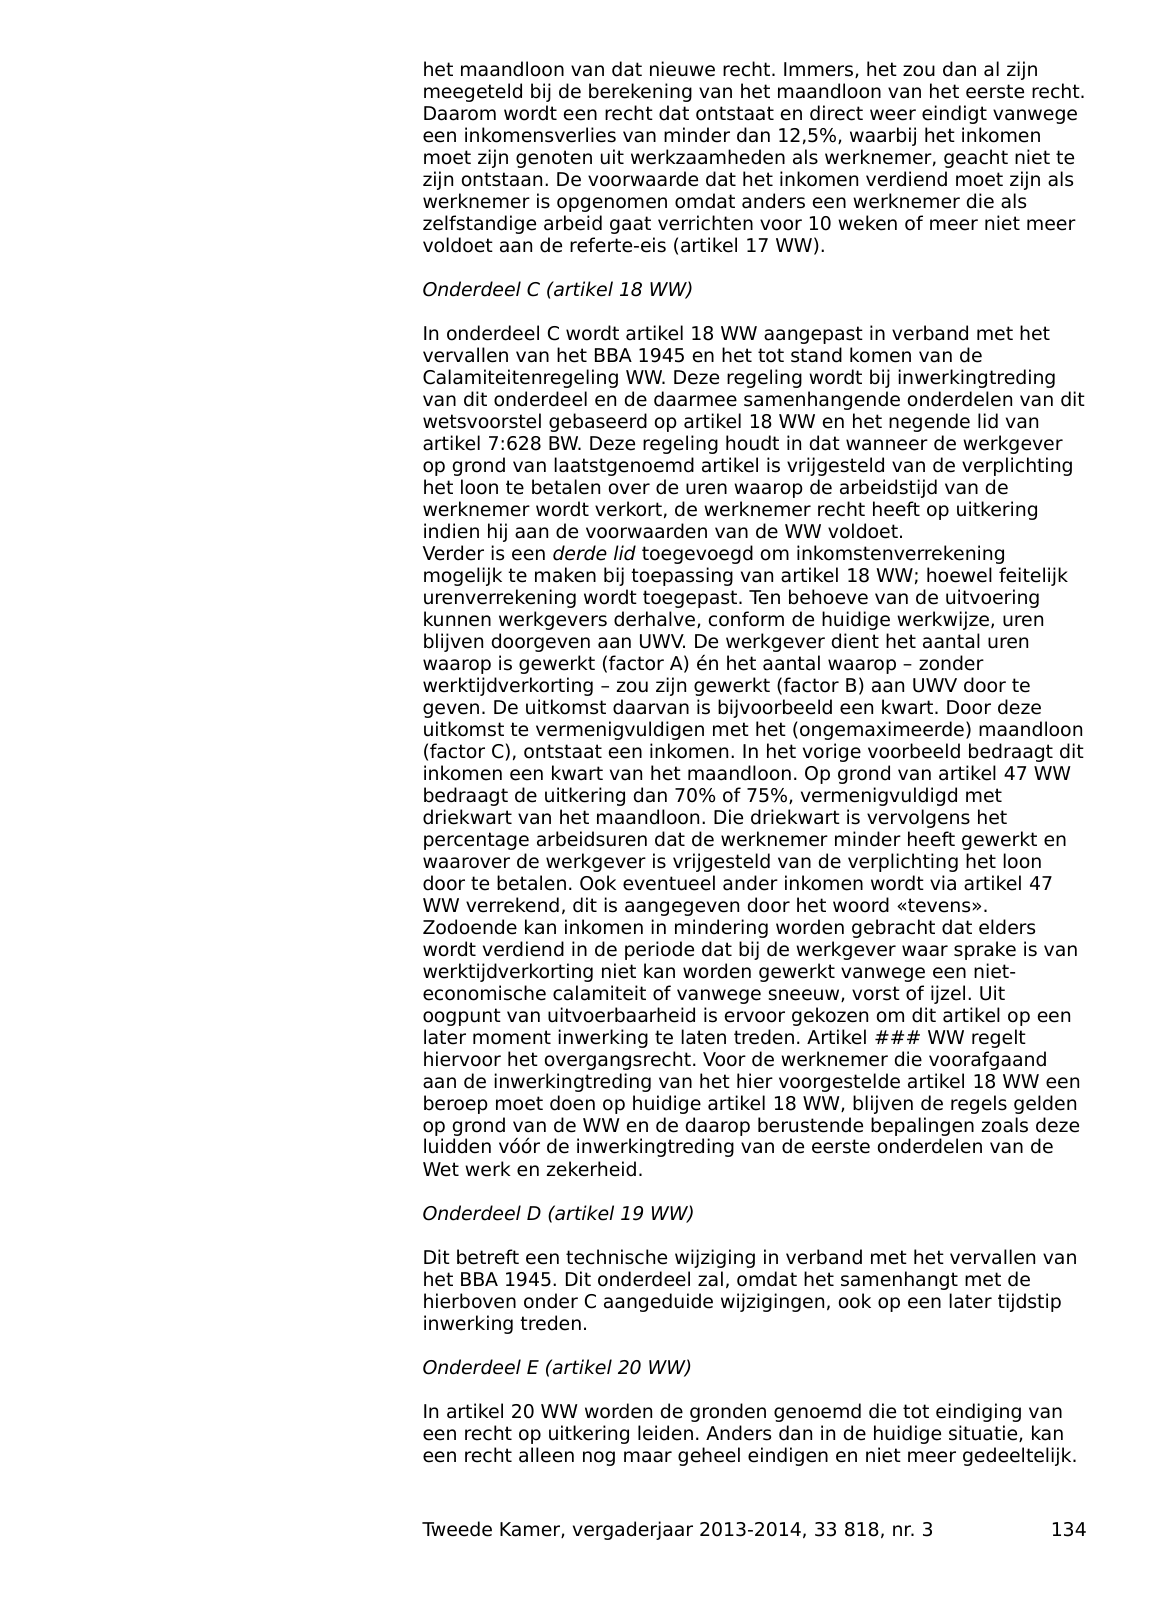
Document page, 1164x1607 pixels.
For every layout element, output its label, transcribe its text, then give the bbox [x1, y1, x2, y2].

text In artikel 20 WW worden de gronden genoemd die tot eindiging van een recht op uitkering leiden. Anders dan in de huidige situatie, kan een recht alleen nog maar geheel eindigen en niet meer gedeeltelijk. [422, 1401, 1087, 1467]
text Dit betreft een technische wijziging in verband met het vervallen van het BBA 1945. Dit onderdeel zal, omdat het samenhangt met de hierboven onder C aangeduide wijzigingen, ook op een later tijdstip inwerking treden. [422, 1247, 1087, 1335]
text Verder is een derde lid toegevoegd om inkomstenverrekening mogelijk te maken bij toepassing van artikel 18 WW; hoewel feitelijk urenverrekening wordt toegepast. Ten behoeve van de uitvoering kunnen werkgevers derhalve, conform de huidige werkwijze, uren blijven doorgeven aan UWV. De werkgever dient het aantal uren waarop is gewerkt (factor A) én het aantal waarop – zonder werktijdverkorting – zou zijn gewerkt (factor B) aan UWV door te geven. De uitkomst daarvan is bijvoorbeeld een kwart. Door deze uitkomst te vermenigvuldigen met het (ongemaximeerde) maandloon (factor C), ontstaat een inkomen. In het vorige voorbeeld bedraagt dit inkomen een kwart van het maandloon. Op grond van artikel 47 WW bedraagt de uitkering dan 70% of 75%, vermenigvuldigd met driekwart van het maandloon. Die driekwart is vervolgens het percentage arbeidsuren dat de werknemer minder heeft gewerkt en waarover de werkgever is vrijgesteld van de verplichting het loon door te betalen. Ook eventueel ander inkomen wordt via artikel 47 WW verrekend, dit is aangegeven door het woord «tevens». Zodoende kan inkomen in mindering worden gebracht dat elders wordt verdiend in de periode dat bij de werkgever waar sprake is van werktijdverkorting niet kan worden gewerkt vanwege een niet-economische calamiteit of vanwege sneeuw, vorst of ijzel. Uit oogpunt van uitvoerbaarheid is ervoor gekozen om dit artikel op een later moment inwerking te laten treden. Artikel ### WW regelt hiervoor het overgangsrecht. Voor de werknemer die voorafgaand aan de inwerkingtreding van het hier voorgestelde artikel 18 WW een beroep moet doen op huidige artikel 18 WW, blijven de regels gelden op grond van de WW en de daarop berustende bepalingen zoals deze luidden vóór de inwerkingtreding van de eerste onderdelen van de Wet werk en zekerheid. [422, 543, 1087, 1180]
subtitle Onderdeel E (artikel 20 WW) [422, 1357, 1087, 1379]
text In onderdeel C wordt artikel 18 WW aangepast in verband met het vervallen van het BBA 1945 en het tot stand komen van de Calamiteitenregeling WW. Deze regeling wordt bij inwerkingtreding van dit onderdeel en de daarmee samenhangende onderdelen van dit wetsvoorstel gebaseerd op artikel 18 WW en het negende lid van artikel 7:628 BW. Deze regeling houdt in dat wanneer de werkgever op grond van laatstgenoemd artikel is vrijgesteld van de verplichting het loon te betalen over de uren waarop de arbeidstijd van de werknemer wordt verkort, de werknemer recht heeft op uitkering indien hij aan de voorwaarden van de WW voldoet. [422, 323, 1087, 543]
subtitle Onderdeel D (artikel 19 WW) [422, 1203, 1087, 1224]
text het maandloon van dat nieuwe recht. Immers, het zou dan al zijn meegeteld bij de berekening van het maandloon van het eerste recht. Daarom wordt een recht dat ontstaat en direct weer eindigt vanwege een inkomensverlies van minder dan 12,5%, waarbij het inkomen moet zijn genoten uit werkzaamheden als werknemer, geacht niet te zijn ontstaan. De voorwaarde dat het inkomen verdiend moet zijn als werknemer is opgenomen omdat anders een werknemer die als zelfstandige arbeid gaat verrichten voor 10 weken of meer niet meer voldoet aan de referte-eis (artikel 17 WW). [422, 59, 1087, 257]
subtitle Onderdeel C (artikel 18 WW) [422, 279, 1087, 301]
